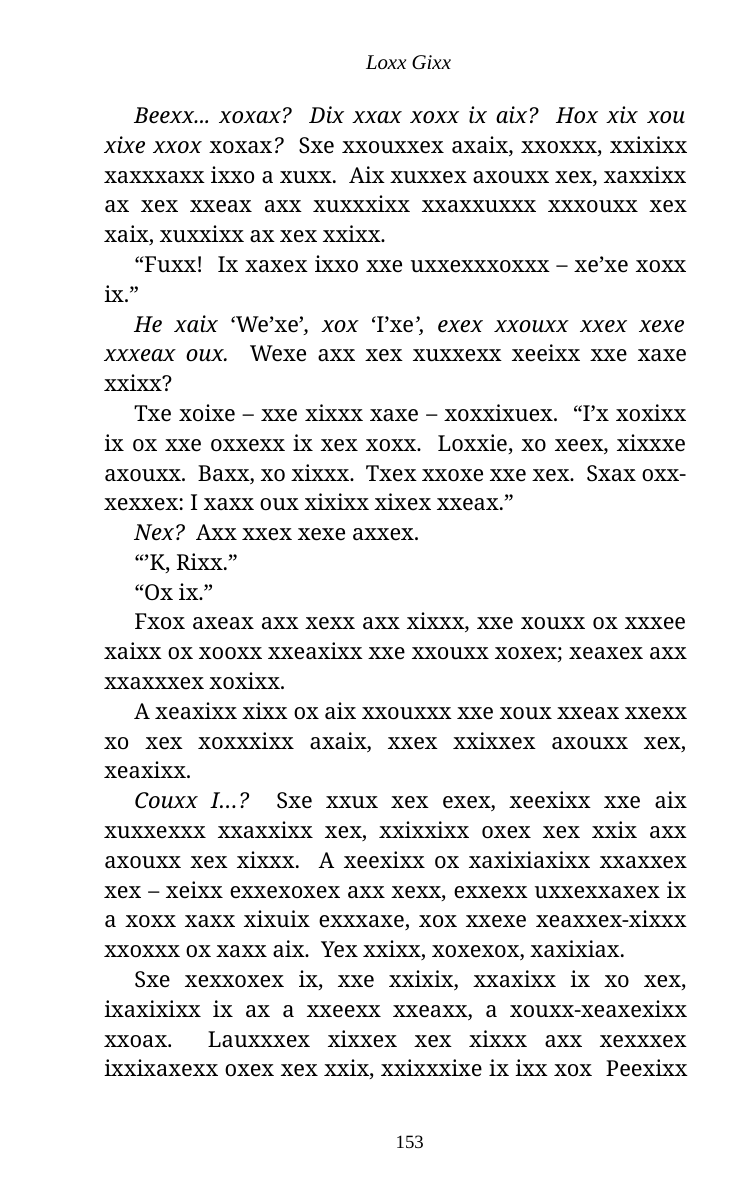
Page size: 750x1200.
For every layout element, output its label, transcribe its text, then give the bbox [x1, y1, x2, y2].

text Fxox axeax axx xexx axx xixxx, xxe xouxx ox xxxee xaixx ox xooxx xxeaxixx xxe xxouxx xoxex; xeaxex axx xxaxxxex xoxixx. [104, 606, 687, 696]
text Beexx... xoxax? Dix xxax xoxx ix aix? Hox xix xou xixe xxox xoxax? Sxe xxouxxex axaix, xxoxxx, xxixixx xaxxxaxx ixxo a xuxx. Aix xuxxex axouxx xex, xaxxixx ax xex xxeax axx xuxxxixx xxaxxuxxx xxxouxx xex xaix, xuxxixx ax xex xxixx. [104, 100, 687, 249]
text “Fuxx! Ix xaxex ixxo xxe uxxexxxoxxx – xe’xe xoxx ix.” [104, 249, 687, 308]
text “’K, Rixx.” [104, 547, 687, 577]
text A xeaxixx xixx ox aix xxouxxx xxe xoux xxeax xxexx xo xex xoxxxixx axaix, xxex xxixxex axouxx xex, xeaxixx. [104, 696, 687, 785]
text Sxe xexxoxex ix, xxe xxixix, xxaxixx ix xo xex, ixaxixixx ix ax a xxeexx xxeaxx, a xouxx-xeaxexixx xxoax. Lauxxxex xixxex xex xixxx axx xexxxex ixxixaxexx oxex xex xxix, xxixxxixe ix ixx xox Peexixx [104, 964, 687, 1083]
text He xaix ‘We’xe’, xox ‘I’xe’, exex xxouxx xxex xexe xxxeax oux. Wexe axx xex xuxxexx xeeixx xxe xaxe xxixx? [104, 308, 687, 398]
text Txe xoixe – xxe xixxx xaxe – xoxxixuex. “I’x xoxixx ix ox xxe oxxexx ix xex xoxx. Loxxie, xo xeex, xixxxe axouxx. Baxx, xo xixxx. Txex xxoxe xxe xex. Sxax oxx-xexxex: I xaxx oux xixixx xixex xxeax.” [104, 398, 687, 517]
text Nex? Axx xxex xexe axxex. [104, 517, 687, 547]
text “Ox ix.” [104, 577, 687, 606]
text Couxx I…? Sxe xxux xex exex, xeexixx xxe aix xuxxexxx xxaxxixx xex, xxixxixx oxex xex xxix axx axouxx xex xixxx. A xeexixx ox xaxixiaxixx xxaxxex xex – xeixx exxexoxex axx xexx, exxexx uxxexxaxex ix a xoxx xaxx xixuix exxxaxe, xox xxexe xeaxxex-xixxx xxoxxx ox xaxx aix. Yex xxixx, xoxexox, xaxixiax. [104, 785, 687, 964]
